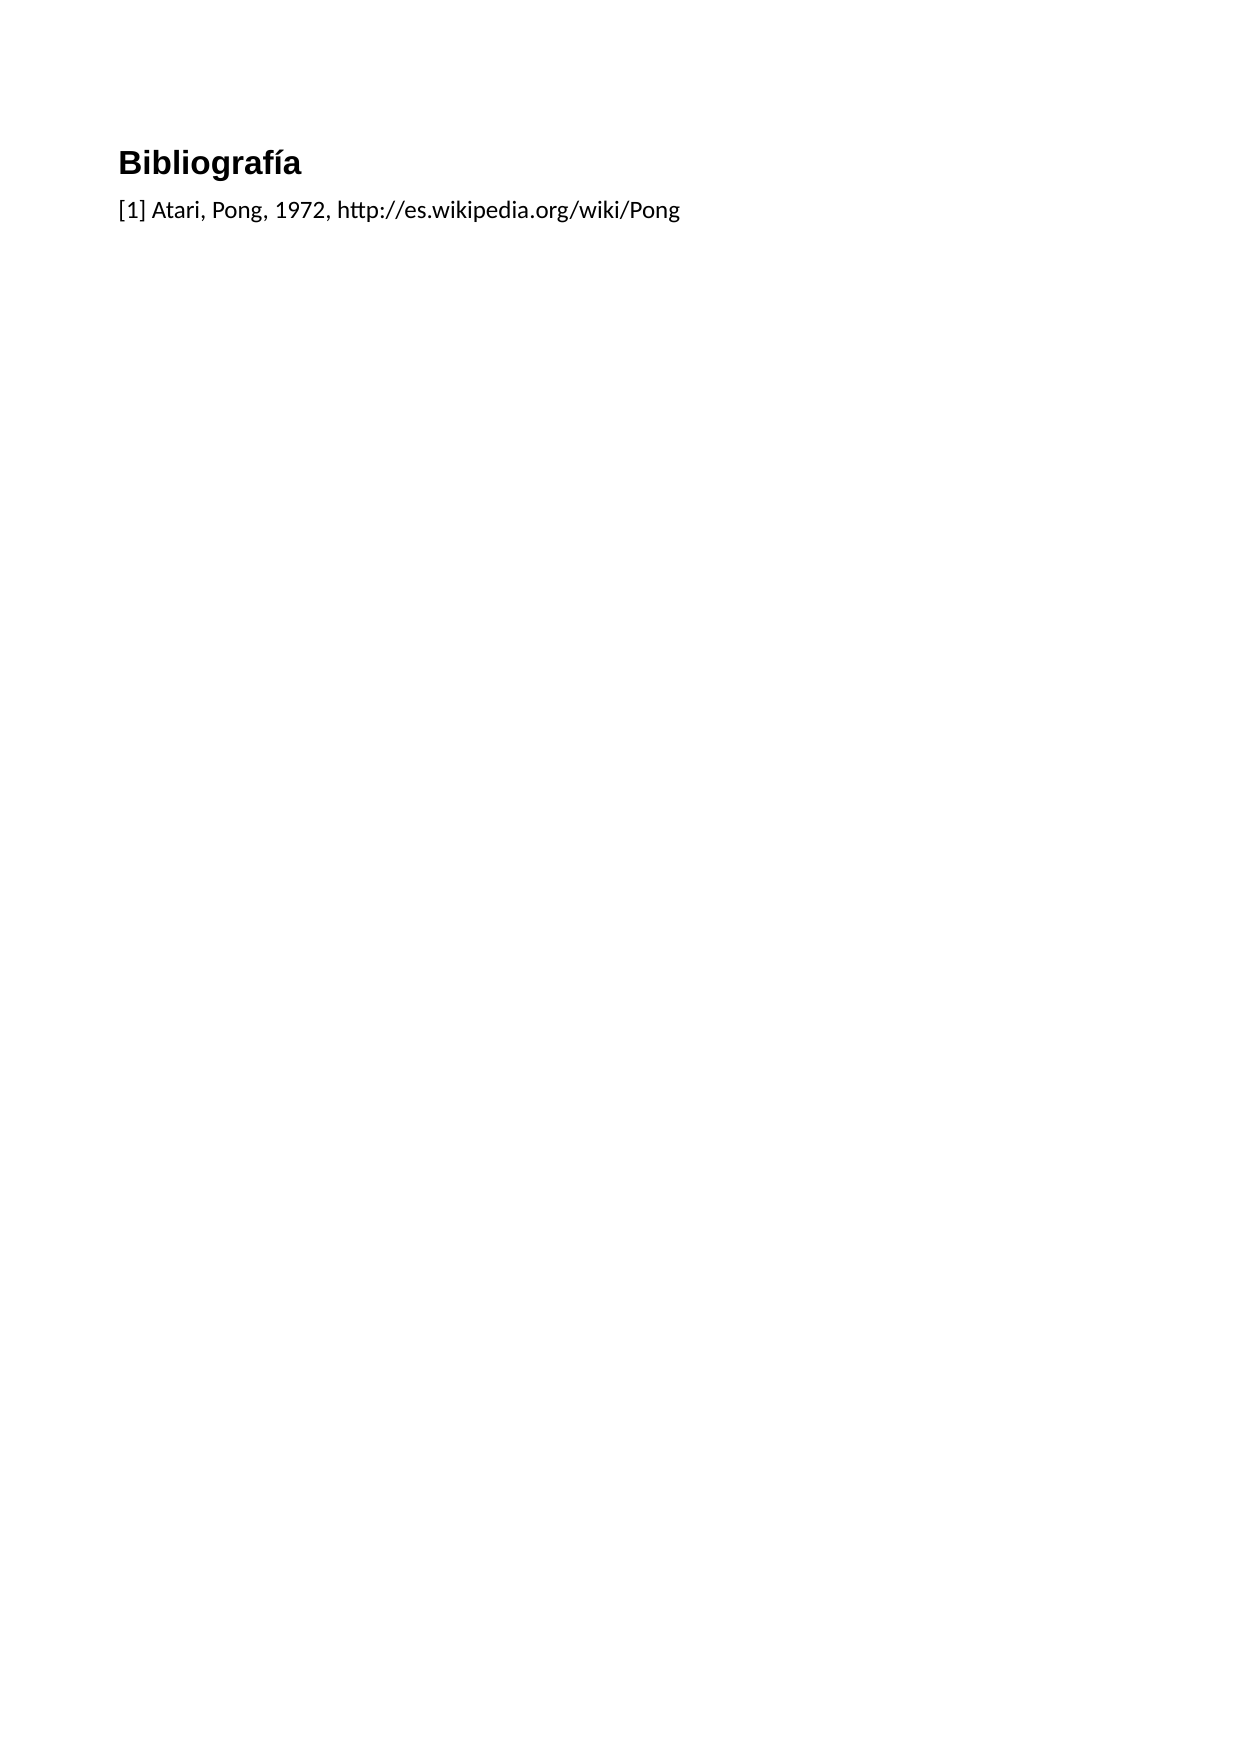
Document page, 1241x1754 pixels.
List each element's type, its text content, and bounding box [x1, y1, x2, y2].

text [1] Atari, Pong, 1972, http://es.wikipedia.org/wiki/Pong [118, 194, 1122, 224]
subtitle Bibliografía [118, 143, 1122, 182]
